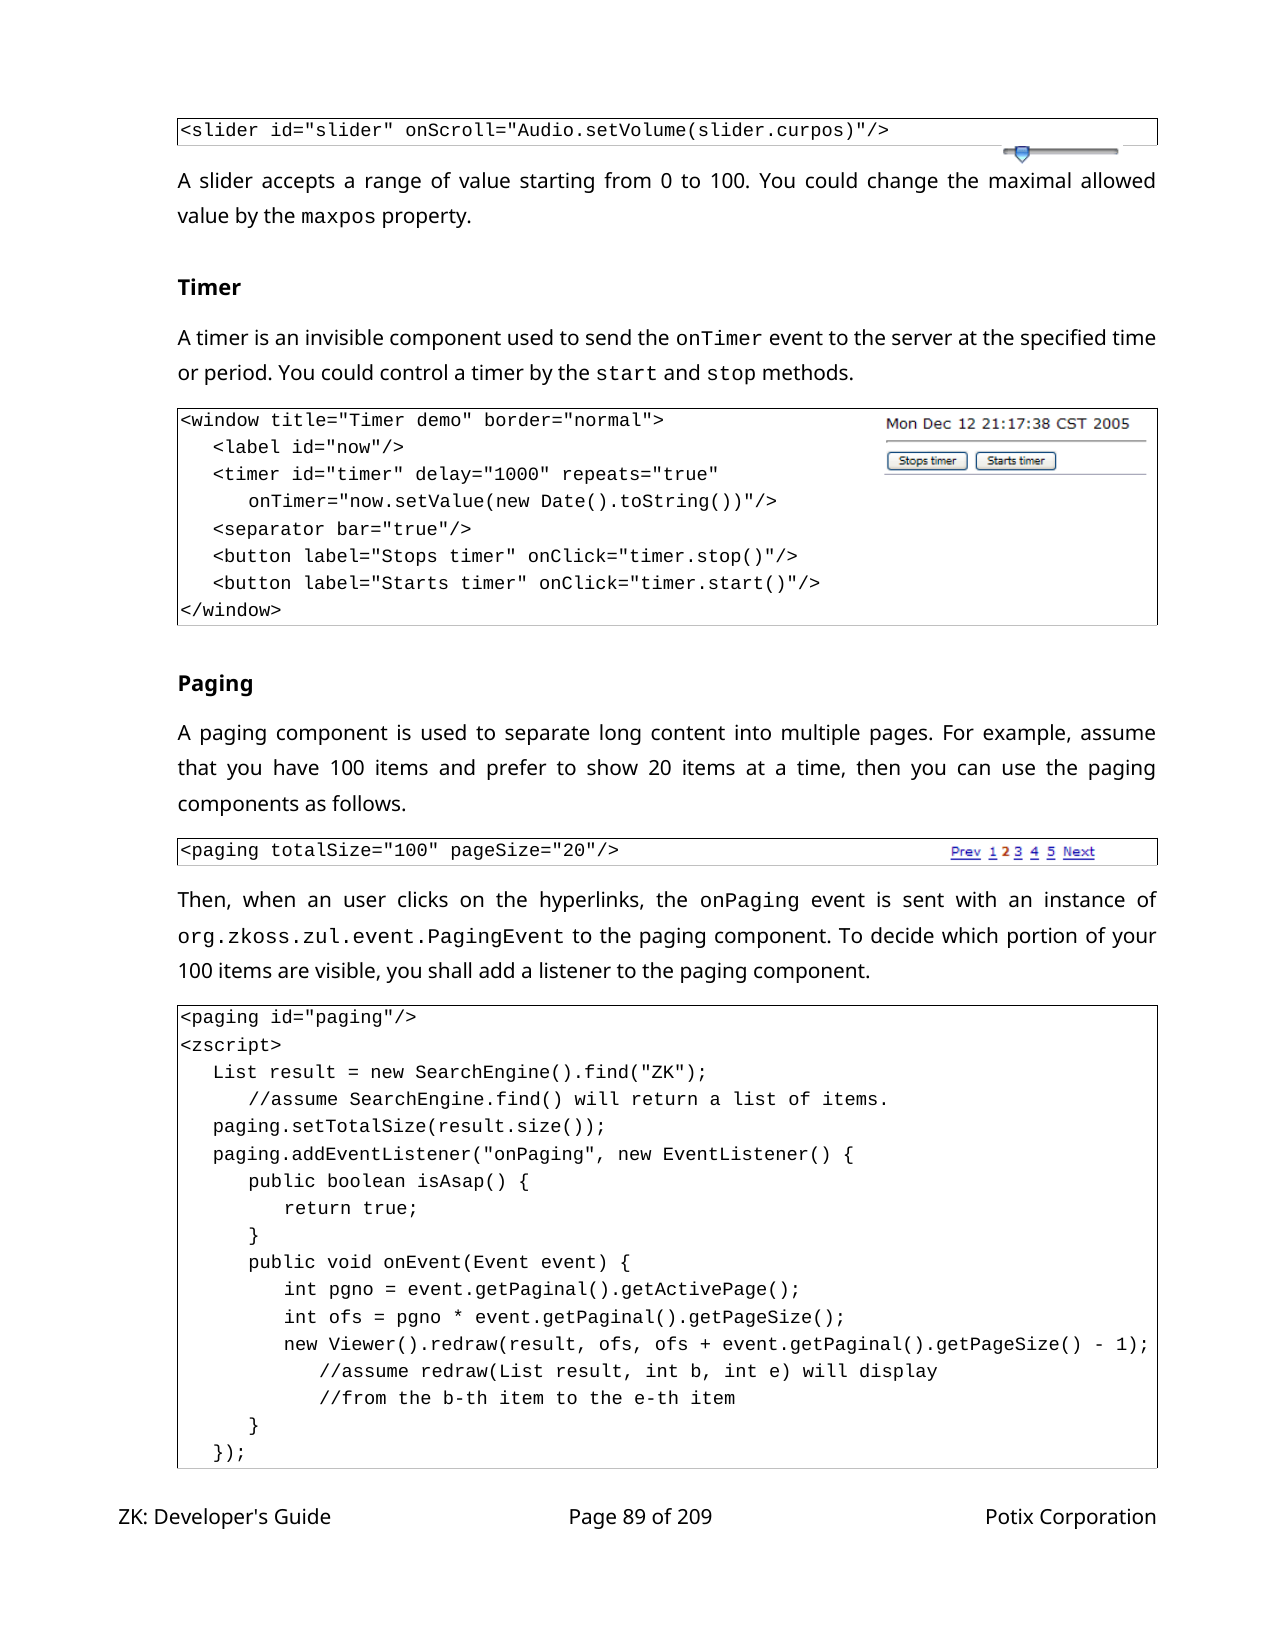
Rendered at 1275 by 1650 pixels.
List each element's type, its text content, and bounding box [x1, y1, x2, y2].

text public boolean isAsap() { [178, 1168, 1157, 1193]
text int pgno = event.getPaginal().getActivePage(); [178, 1277, 1157, 1302]
text <separator bar="true"/> [178, 516, 1157, 541]
text onTimer="now.setValue(new Date().toString())"/> [178, 489, 1157, 513]
text <timer id="timer" delay="1000" repeats="true" [178, 462, 1157, 486]
text A paging component is used to separate long content into multiple pages. For example, assume that you have 100 items and prefer to show 20 items at a time, then you can use the paging components as follows. [177, 718, 1157, 817]
picture [884, 415, 1147, 475]
text </window> [178, 598, 1157, 625]
text List result = new SearchEngine().find("ZK"); [178, 1060, 1157, 1084]
text //assume SearchEngine.find() will return a list of items. [178, 1087, 1157, 1111]
text <label id="now"/> [178, 435, 884, 459]
text public void onEvent(Event event) { [178, 1250, 1157, 1274]
text <paging totalSize="100" pageSize="20"/> [178, 839, 1157, 865]
text //from the b-th item to the e-th item [178, 1386, 1157, 1410]
picture [947, 839, 1100, 864]
text <button label="Stops timer" onClick="timer.stop()"/> [178, 543, 1157, 568]
text }); [178, 1440, 1157, 1468]
subtitle Timer [177, 272, 1157, 302]
text <slider id="slider" onScroll="Audio.setVolume(slider.curpos)"/> [178, 119, 1157, 145]
text paging.addEventListener("onPaging", new EventListener() { [178, 1141, 1157, 1166]
text <button label="Starts timer" onClick="timer.start()"/> [178, 571, 1157, 595]
text <zscript> [178, 1033, 1157, 1057]
picture [1001, 145, 1123, 164]
text Then, when an user clicks on the hyperlinks, the onPaging event is sent with an instance of org.zkoss.zul.event.PagingEvent to the paging component. To decide which portion of your 100 items are visible, you shall add a listener to the paging component. [177, 886, 1157, 985]
subtitle Paging [177, 668, 1157, 698]
text A slider accepts a range of value starting from 0 to 100. You could change the maximal allowed value by the maxpos property. [177, 166, 1157, 230]
text <paging id="paging"/> [178, 1006, 1157, 1030]
text new Viewer().redraw(result, ofs, ofs + event.getPaginal().getPageSize() - 1); [178, 1332, 1157, 1356]
text int ofs = pgno * event.getPaginal().getPageSize(); [178, 1304, 1157, 1329]
text return true; [178, 1196, 1157, 1220]
text <window title="Timer demo" border="normal"> [178, 409, 1157, 432]
text paging.setTotalSize(result.size()); [178, 1114, 1157, 1138]
text } [178, 1413, 1157, 1437]
text //assume redraw(List result, int b, int e) will display [178, 1359, 1157, 1383]
text A timer is an invisible component used to send the onTimer event to the server at the specified time or period. You could control a timer by the start and stop methods. [177, 323, 1157, 387]
text } [178, 1223, 1157, 1247]
